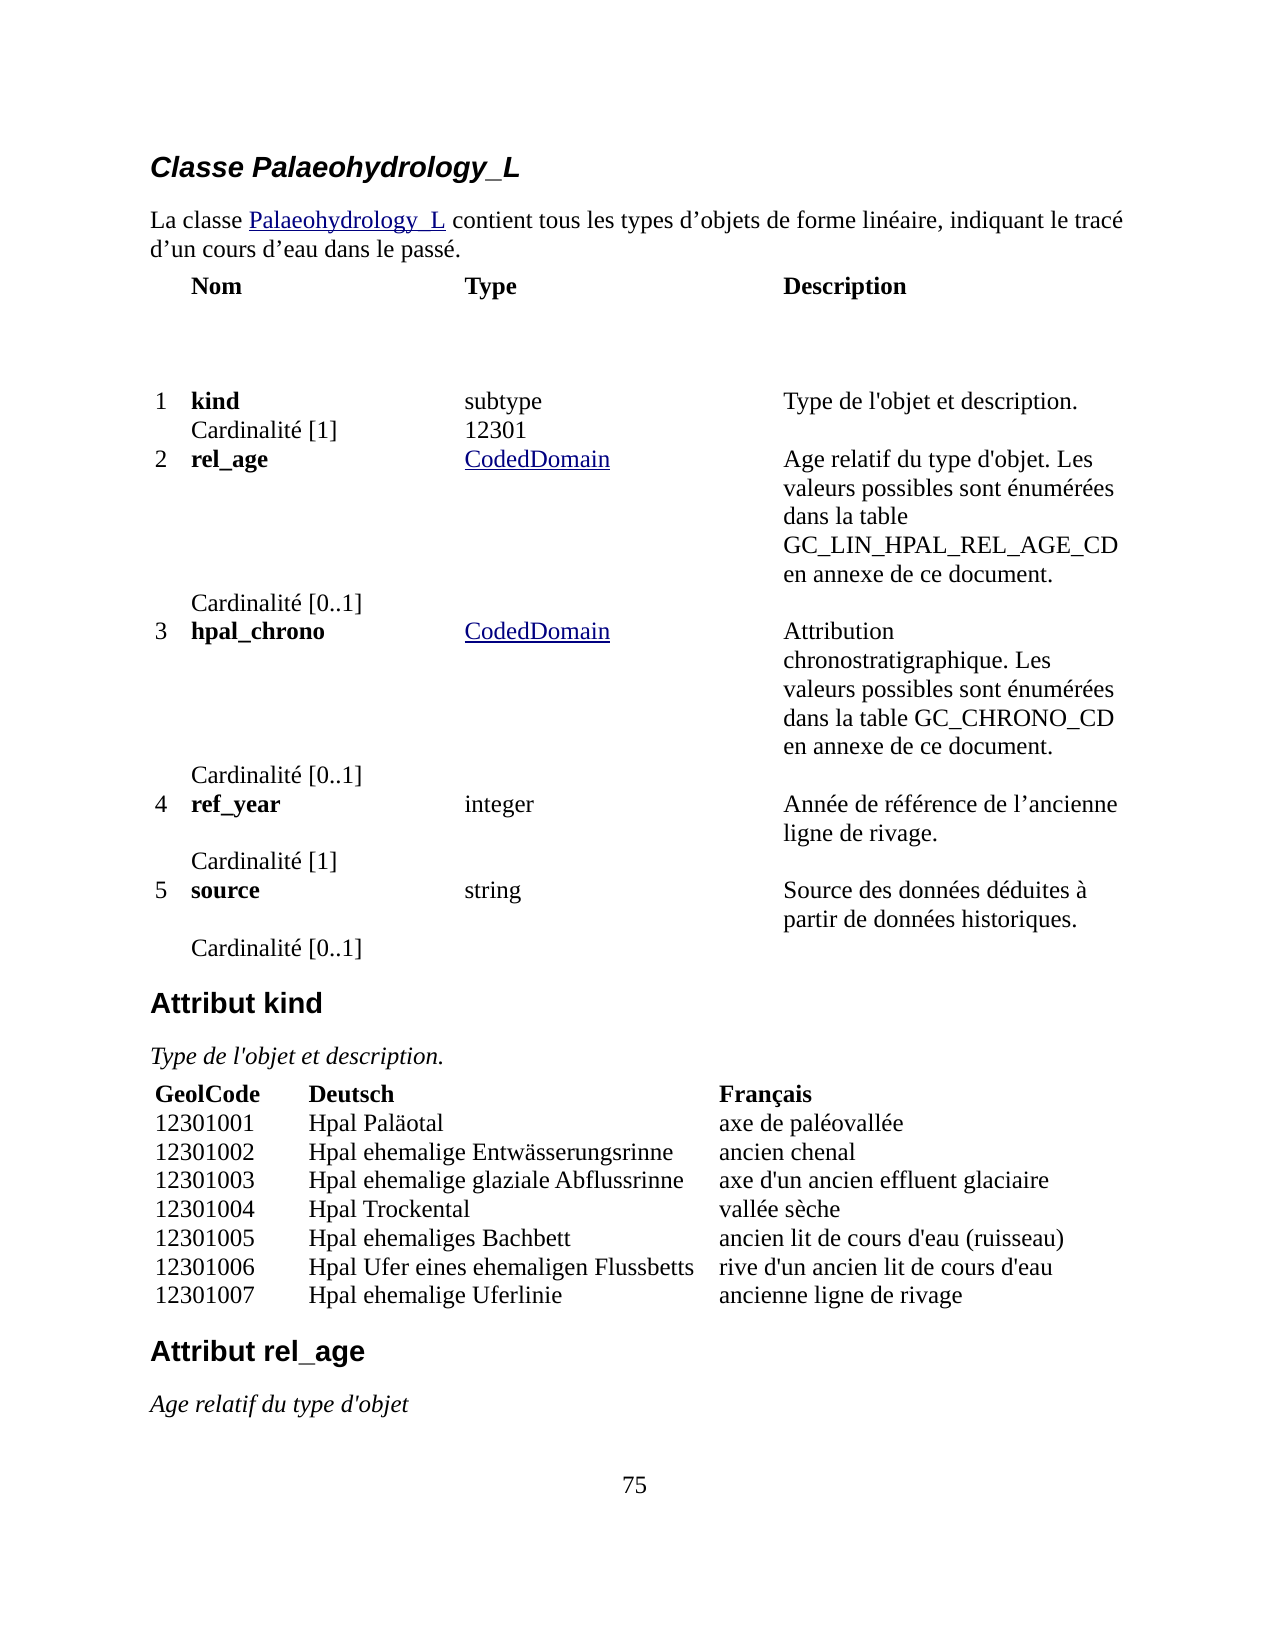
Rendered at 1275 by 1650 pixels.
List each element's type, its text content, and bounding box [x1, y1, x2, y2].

table_cell 2 [150, 444, 186, 588]
table_cell axe de paléovallée [714, 1108, 1125, 1137]
table_cell Hpal Ufer eines ehemaligen Flussbetts [304, 1252, 714, 1280]
table_cell Type de l'objet et description. [779, 386, 1125, 415]
table_cell [460, 933, 779, 961]
table_cell 12301007 [150, 1280, 304, 1309]
table_cell ancienne ligne de rivage [714, 1280, 1125, 1309]
subtitle Classe Palaeohydrology_L [150, 150, 1125, 183]
table_cell 12301 [460, 415, 779, 444]
table_cell 12301004 [150, 1194, 304, 1223]
table_cell 12301002 [150, 1137, 304, 1165]
table_cell [779, 415, 1125, 444]
table_cell Attribution chronostratigraphique. Les valeurs possibles sont énumérées dans la table GC_CHRONO_CD en annexe de ce document. [779, 616, 1125, 760]
table_cell string [460, 875, 779, 933]
table_header Français [714, 1079, 1125, 1108]
table_header Type [460, 271, 779, 386]
table_cell [150, 760, 186, 789]
table_cell 1 [150, 386, 186, 415]
table_cell CodedDomain [460, 616, 779, 760]
table_cell Hpal Paläotal [304, 1108, 714, 1137]
text Age relatif du type d'objet [150, 1389, 1125, 1418]
table_cell Hpal ehemalige Uferlinie [304, 1280, 714, 1309]
table_cell 3 [150, 616, 186, 760]
table_cell subtype [460, 386, 779, 415]
table_cell 12301006 [150, 1252, 304, 1280]
table_cell 5 [150, 875, 186, 933]
table_cell Cardinalité [0..1] [186, 588, 460, 616]
table_cell Année de référence de l’ancienne ligne de rivage. [779, 789, 1125, 846]
table_cell [779, 846, 1125, 875]
table_cell 12301001 [150, 1108, 304, 1137]
table_header Deutsch [304, 1079, 714, 1108]
table_cell axe d'un ancien effluent glaciaire [714, 1165, 1125, 1194]
table_cell hpal_chrono [186, 616, 460, 760]
table_cell Cardinalité [0..1] [186, 760, 460, 789]
table_cell [150, 846, 186, 875]
table_header Description [779, 271, 1125, 386]
table_cell kind [186, 386, 460, 415]
table_cell Age relatif du type d'objet. Les valeurs possibles sont énumérées dans la table GC_LIN_HPAL_REL_AGE_CD en annexe de ce document. [779, 444, 1125, 588]
table_header Nom [186, 271, 460, 386]
table_cell [150, 933, 186, 961]
table_cell [150, 588, 186, 616]
table_cell Source des données déduites à partir de données historiques. [779, 875, 1125, 933]
table_cell [779, 933, 1125, 961]
table_cell ancien lit de cours d'eau (ruisseau) [714, 1223, 1125, 1252]
table_cell 4 [150, 789, 186, 846]
table_cell ref_year [186, 789, 460, 846]
table_cell 12301005 [150, 1223, 304, 1252]
table_header GeolCode [150, 1079, 304, 1108]
table_cell Cardinalité [1] [186, 846, 460, 875]
table_cell 12301003 [150, 1165, 304, 1194]
table_cell Hpal ehemalige glaziale Abflussrinne [304, 1165, 714, 1194]
table_cell vallée sèche [714, 1194, 1125, 1223]
subtitle Attribut kind [150, 986, 1125, 1020]
table_cell Cardinalité [1] [186, 415, 460, 444]
table_cell rive d'un ancien lit de cours d'eau [714, 1252, 1125, 1280]
subtitle Attribut rel_age [150, 1334, 1125, 1368]
table_cell Cardinalité [0..1] [186, 933, 460, 961]
table_cell [150, 415, 186, 444]
table_cell source [186, 875, 460, 933]
table_cell Hpal ehemalige Entwässerungsrinne [304, 1137, 714, 1165]
table_cell rel_age [186, 444, 460, 588]
table_cell CodedDomain [460, 444, 779, 588]
table_header [150, 271, 186, 386]
table_cell [460, 846, 779, 875]
text Type de l'objet et description. [150, 1041, 1125, 1070]
table_cell [779, 760, 1125, 789]
table_cell integer [460, 789, 779, 846]
table_cell Hpal ehemaliges Bachbett [304, 1223, 714, 1252]
table_cell [460, 588, 779, 616]
table_cell ancien chenal [714, 1137, 1125, 1165]
table_cell Hpal Trockental [304, 1194, 714, 1223]
table_cell [460, 760, 779, 789]
text La classe Palaeohydrology_L contient tous les types d’objets de forme linéaire, indiquant le tracé d’un cours d’eau dans le passé. [150, 205, 1125, 262]
table_cell [779, 588, 1125, 616]
